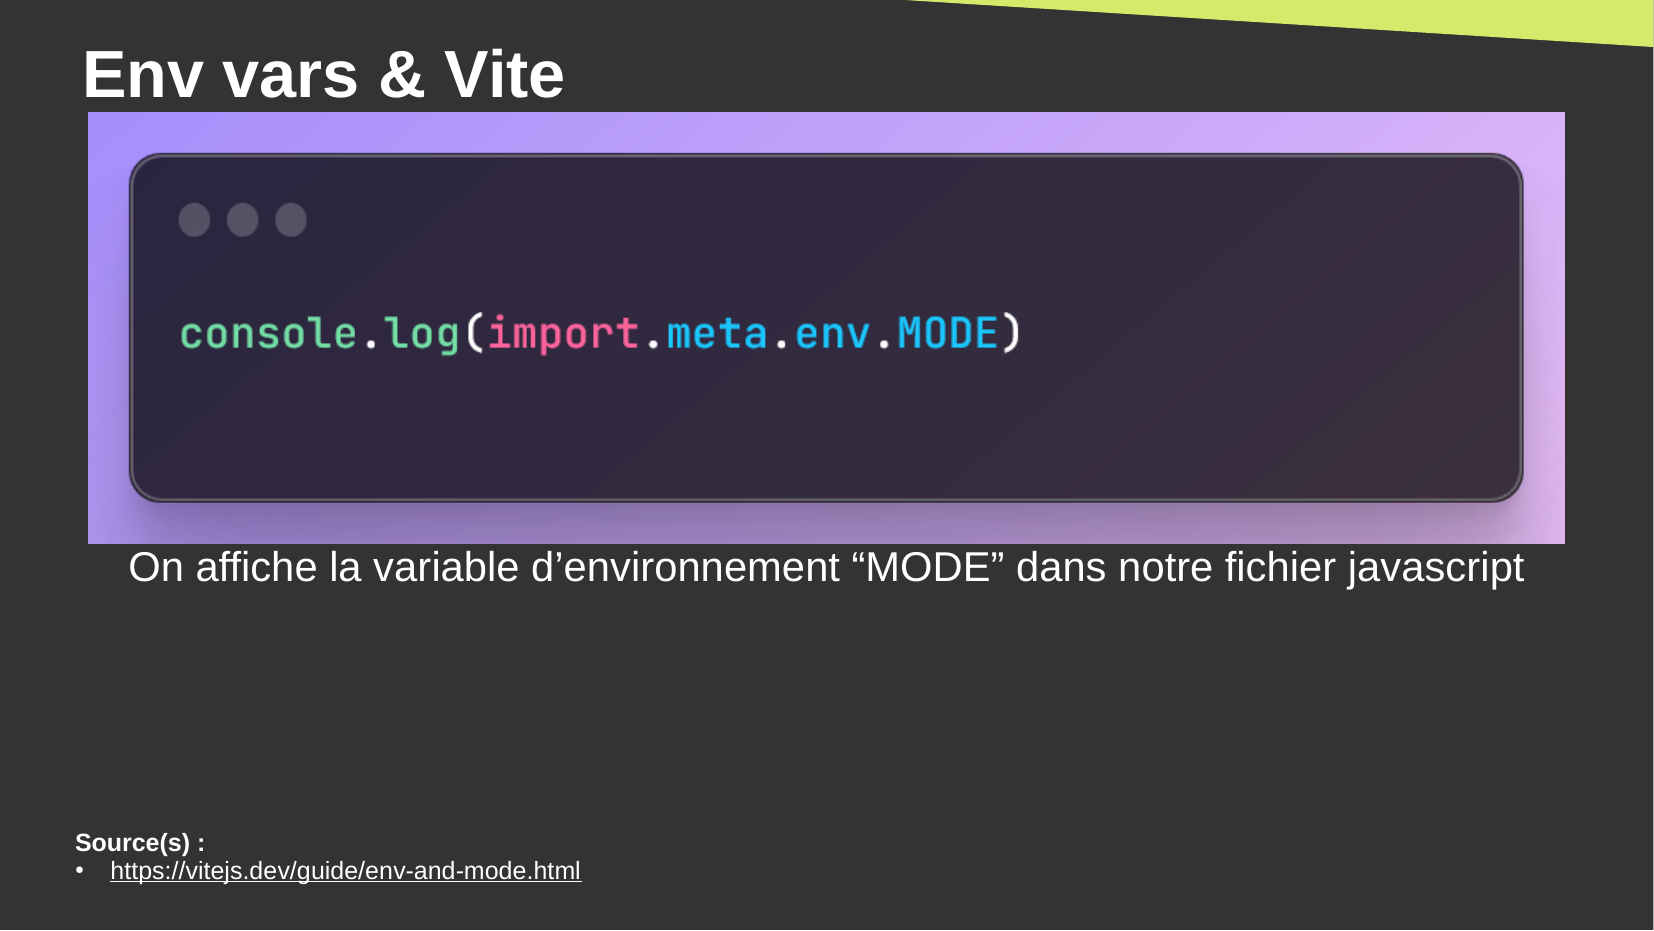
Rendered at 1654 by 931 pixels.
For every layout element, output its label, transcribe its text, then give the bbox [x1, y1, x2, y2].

text_box Source(s) : https://vitejs.dev/guide/env-and-mode.html [60, 821, 1546, 931]
list On affiche la variable d’environnement “MODE” dans notre fichier javascript [64, 543, 1589, 638]
title Env vars & Vite [82, 37, 1571, 115]
picture [88, 115, 1565, 544]
text_box [904, 0, 1654, 48]
